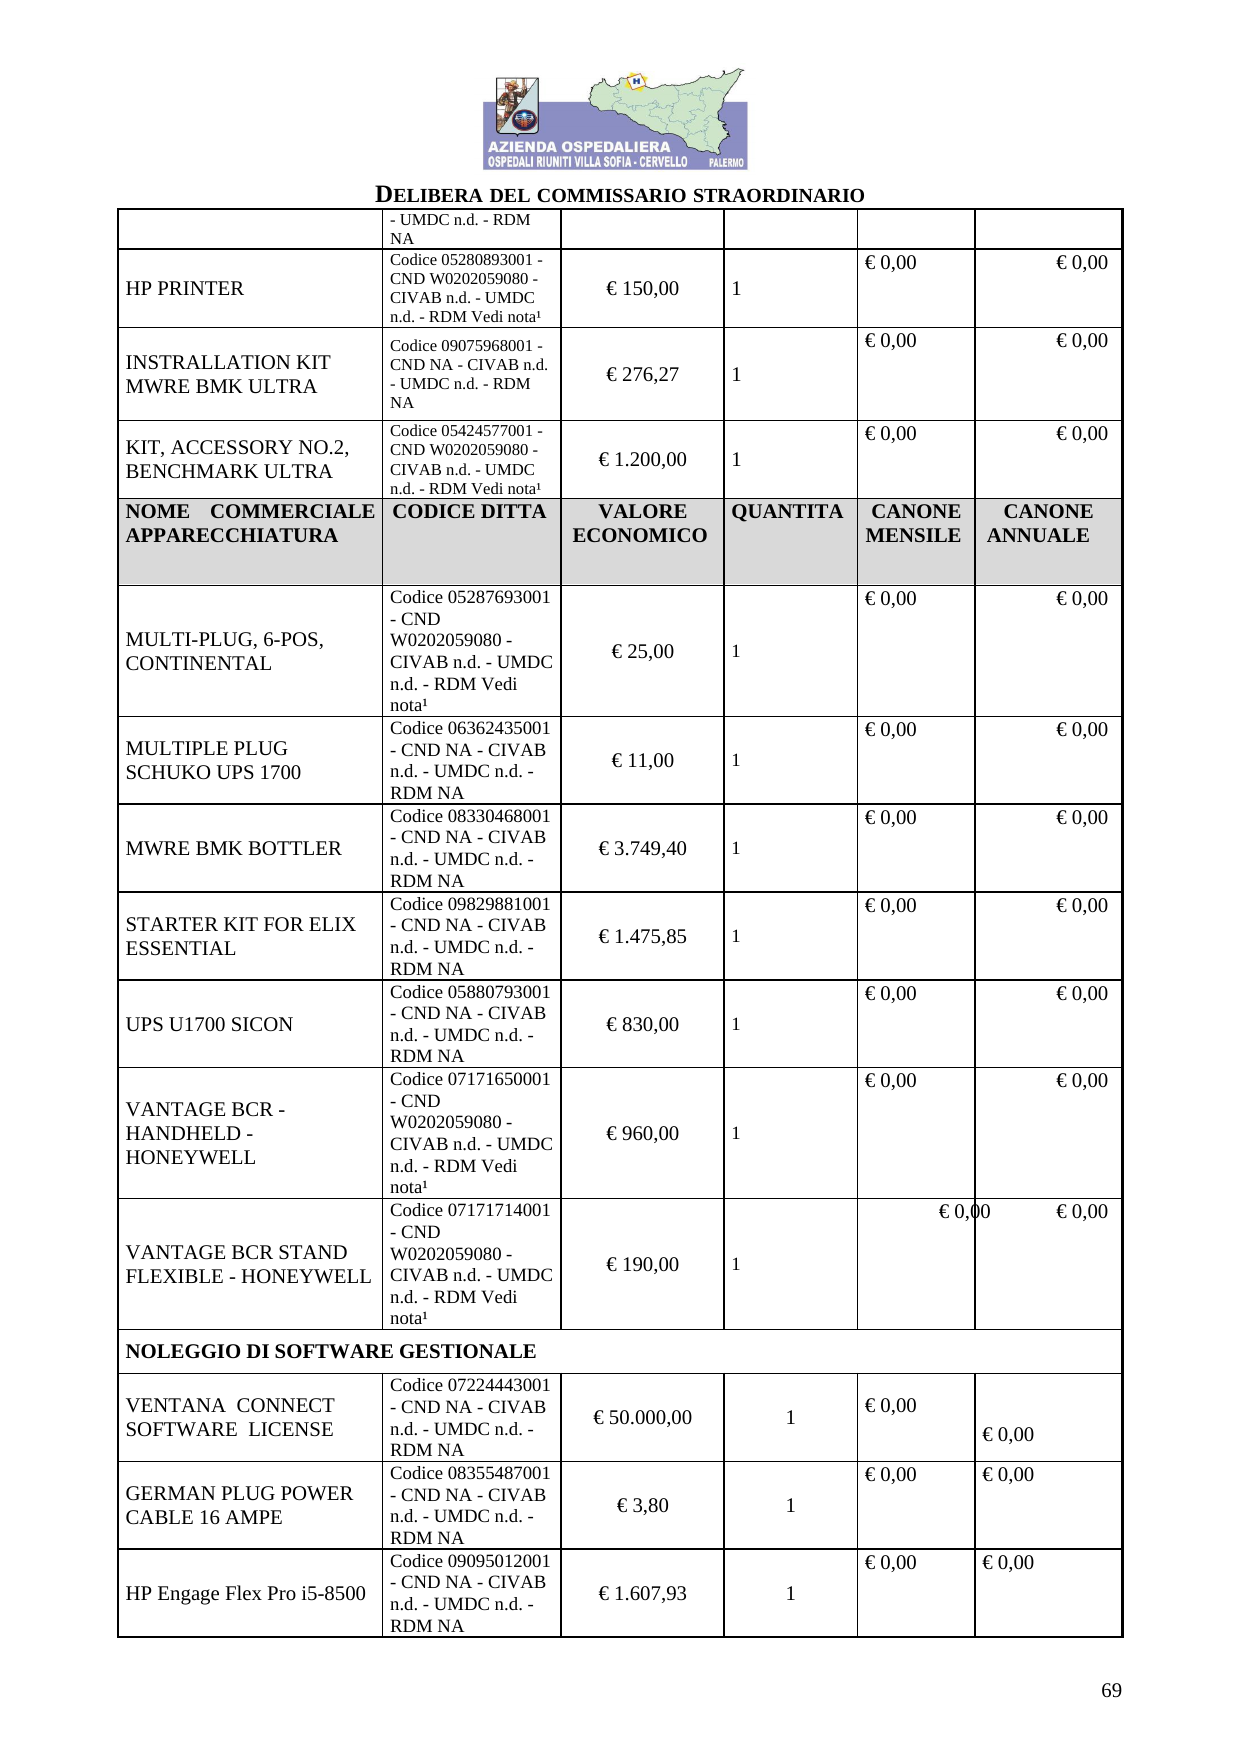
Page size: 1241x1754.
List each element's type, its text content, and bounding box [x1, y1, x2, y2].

table_cell [976, 210, 1121, 248]
table_cell Codice 07171714001 - CND W0202059080 - CIVAB n.d. - UMDC n.d. - RDM Vedi nota¹ [383, 1199, 560, 1329]
table_cell € 11,00 [562, 717, 723, 803]
table_cell 1 [725, 717, 857, 803]
table_cell € 3.749,40 [562, 805, 723, 891]
table_cell € 0,00 [976, 1462, 1121, 1548]
table_cell € 0,00 [858, 717, 974, 803]
table_cell GERMAN PLUG POWER CABLE 16 AMPE [119, 1462, 382, 1548]
table_cell € 0,00 [976, 586, 1121, 716]
table_cell NOME COMMERCIALE APPARECCHIATURA [119, 499, 382, 584]
table_cell 1 [725, 1199, 857, 1329]
table_cell MWRE BMK BOTTLER [119, 805, 382, 891]
table_cell € 0,00 [858, 893, 974, 979]
table_cell VALORE ECONOMICO [562, 499, 723, 584]
table_cell QUANTITA [725, 499, 857, 584]
table_cell HP Engage Flex Pro i5-8500 [119, 1550, 382, 1636]
table_cell € 0,00 [858, 1374, 974, 1461]
table_cell - UMDC n.d. - RDM NA [383, 210, 560, 248]
table_cell CANONE MENSILE [858, 499, 974, 584]
table_cell € 25,00 [562, 586, 723, 716]
table_cell UPS U1700 SICON [119, 981, 382, 1067]
table_cell NOLEGGIO DI SOFTWARE GESTIONALE [119, 1330, 1121, 1373]
table_cell VANTAGE BCR - HANDHELD - HONEYWELL [119, 1068, 382, 1198]
table_cell VENTANA CONNECT SOFTWARE LICENSE [119, 1374, 382, 1461]
table_cell 1 [725, 1374, 857, 1461]
table_cell STARTER KIT FOR ELIX ESSENTIAL [119, 893, 382, 979]
table_cell Codice 05880793001 - CND NA - CIVAB n.d. - UMDC n.d. - RDM NA [383, 981, 560, 1067]
table_cell Codice 09829881001 - CND NA - CIVAB n.d. - UMDC n.d. - RDM NA [383, 893, 560, 979]
table_cell CODICE DITTA [383, 499, 560, 584]
table_cell € 1.607,93 [562, 1550, 723, 1636]
table_cell 1 [725, 1068, 857, 1198]
table_cell € 0,00 [858, 1068, 974, 1198]
table_cell € 0,00 [858, 805, 974, 891]
table_cell 1 [725, 586, 857, 716]
table_cell € 0,00 [976, 1068, 1121, 1198]
table_cell € 0,00 [858, 1550, 974, 1636]
table_cell MULTI-PLUG, 6-POS, CONTINENTAL [119, 586, 382, 716]
table_cell € 0,00 [858, 1199, 974, 1329]
table_cell 1 [725, 981, 857, 1067]
table_cell Codice 05424577001 - CND W0202059080 - CIVAB n.d. - UMDC n.d. - RDM Vedi nota¹ [383, 421, 560, 498]
table_cell € 0,00 [858, 1462, 974, 1548]
table_cell € 0,00 [976, 893, 1121, 979]
table_cell Codice 07171650001 - CND W0202059080 - CIVAB n.d. - UMDC n.d. - RDM Vedi nota¹ [383, 1068, 560, 1198]
table_cell € 50.000,00 [562, 1374, 723, 1461]
table_cell € 190,00 [562, 1199, 723, 1329]
table_cell € 0,00 [858, 586, 974, 716]
table_cell 1 [725, 421, 857, 498]
table_cell € 1.200,00 [562, 421, 723, 498]
table_cell € 0,00 [858, 250, 974, 326]
table_cell 1 [725, 328, 857, 419]
table_cell € 0,00 [976, 717, 1121, 803]
table_cell [858, 210, 974, 248]
table_cell Codice 09075968001 - CND NA - CIVAB n.d. - UMDC n.d. - RDM NA [383, 328, 560, 419]
table_cell [119, 210, 382, 248]
table_cell Codice 05280893001 - CND W0202059080 - CIVAB n.d. - UMDC n.d. - RDM Vedi nota¹ [383, 250, 560, 326]
table_cell INSTRALLATION KIT MWRE BMK ULTRA [119, 328, 382, 419]
table_cell 1 [725, 805, 857, 891]
table_cell € 0,00 [976, 981, 1121, 1067]
table_cell € 150,00 [562, 250, 723, 326]
table_cell Codice 05287693001 - CND W0202059080 - CIVAB n.d. - UMDC n.d. - RDM Vedi nota¹ [383, 586, 560, 716]
table_cell 1 [725, 1462, 857, 1548]
table_cell € 0,00 [976, 328, 1121, 419]
table_cell € 960,00 [562, 1068, 723, 1198]
table_cell € 0,00 [976, 1550, 1121, 1636]
table_cell € 0,00 [976, 250, 1121, 326]
table_cell Codice 07224443001 - CND NA - CIVAB n.d. - UMDC n.d. - RDM NA [383, 1374, 560, 1461]
table_cell € 830,00 [562, 981, 723, 1067]
table_cell € 0,00 [976, 421, 1121, 498]
table_cell VANTAGE BCR STAND FLEXIBLE - HONEYWELL [119, 1199, 382, 1329]
table_cell € 3,80 [562, 1462, 723, 1548]
table_cell CANONE ANNUALE [976, 499, 1121, 584]
table_cell MULTIPLE PLUG SCHUKO UPS 1700 [119, 717, 382, 803]
table_cell € 276,27 [562, 328, 723, 419]
table_cell [725, 210, 857, 248]
table_cell € 0,00 [858, 328, 974, 419]
table_cell € 0,00 [976, 805, 1121, 891]
table_cell 1 [725, 1550, 857, 1636]
table_cell KIT, ACCESSORY NO.2, BENCHMARK ULTRA [119, 421, 382, 498]
table_cell Codice 08355487001 - CND NA - CIVAB n.d. - UMDC n.d. - RDM NA [383, 1462, 560, 1548]
table_cell HP PRINTER [119, 250, 382, 326]
table_cell [562, 210, 723, 248]
table_cell € 0,00 [858, 981, 974, 1067]
table_cell 1 [725, 893, 857, 979]
table_cell € 1.475,85 [562, 893, 723, 979]
table_cell € 0,00 [858, 421, 974, 498]
table_cell Codice 08330468001 - CND NA - CIVAB n.d. - UMDC n.d. - RDM NA [383, 805, 560, 891]
table_cell Codice 06362435001 - CND NA - CIVAB n.d. - UMDC n.d. - RDM NA [383, 717, 560, 803]
table_cell 1 [725, 250, 857, 326]
table_cell € 0,00 [976, 1199, 1121, 1329]
table_cell Codice 09095012001 - CND NA - CIVAB n.d. - UMDC n.d. - RDM NA [383, 1550, 560, 1636]
table_cell € 0,00 [976, 1374, 1121, 1461]
